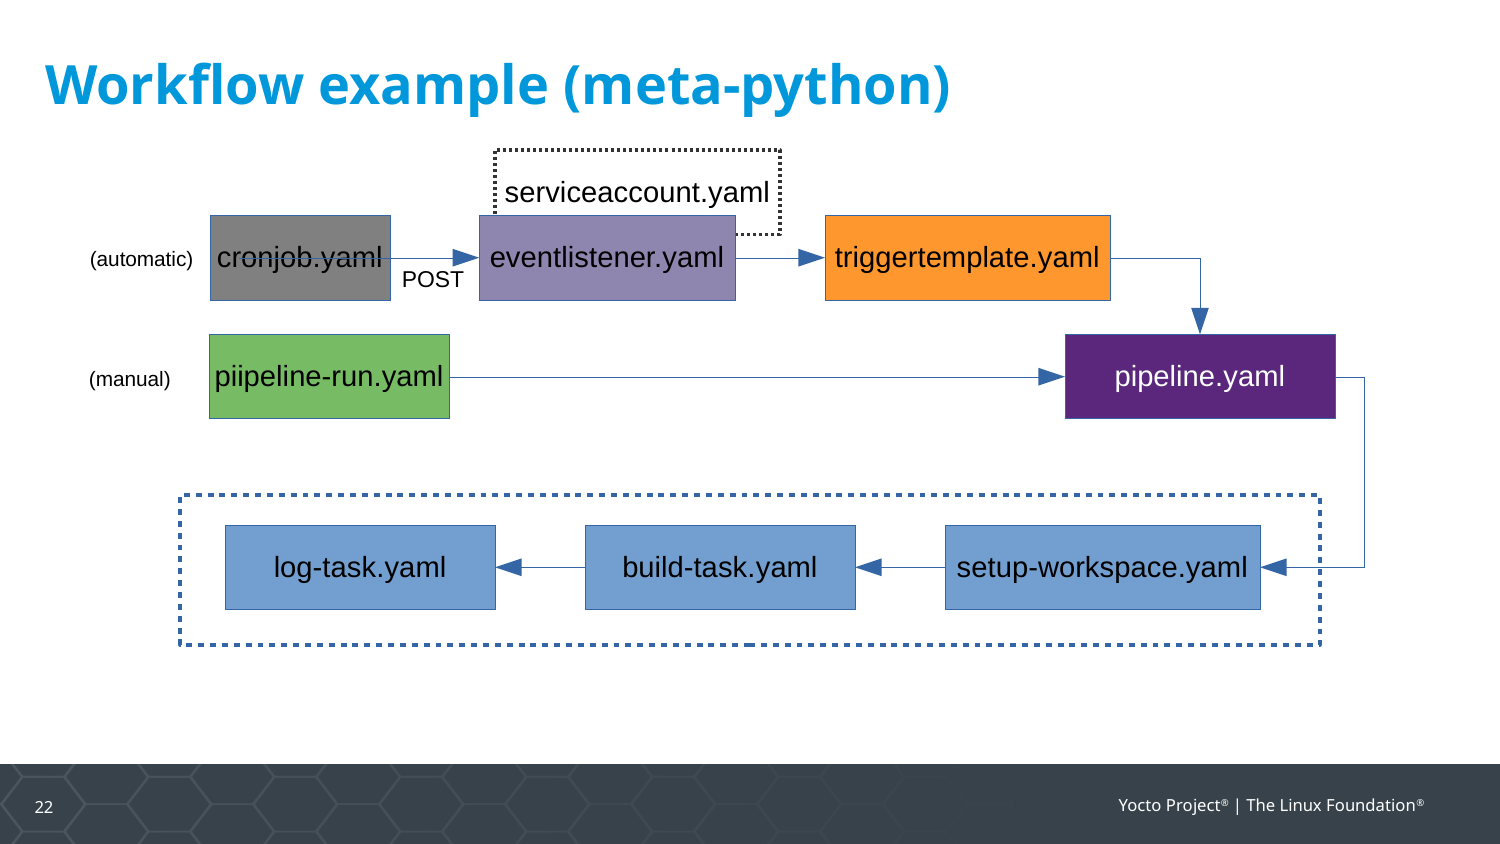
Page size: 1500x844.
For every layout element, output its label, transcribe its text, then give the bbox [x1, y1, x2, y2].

text_box piipeline-run.yaml [209, 334, 450, 419]
text_box (manual) [74, 360, 210, 399]
title Workflow example (meta-python) [44, 50, 1395, 160]
text_box POST [387, 259, 480, 301]
text_box triggertemplate.yaml [825, 215, 1111, 301]
text_box serviceaccount.yaml [495, 160, 781, 235]
text_box setup-workspace.yaml [945, 525, 1261, 610]
text_box eventlistener.yaml [479, 215, 736, 301]
text_box cronjob.yaml [210, 215, 391, 301]
text_box build-task.yaml [585, 525, 856, 610]
picture [0, 0, 1500, 844]
text_box pipeline.yaml [1065, 334, 1336, 419]
text_box (automatic) [75, 240, 211, 279]
text_box log-task.yaml [225, 525, 496, 610]
